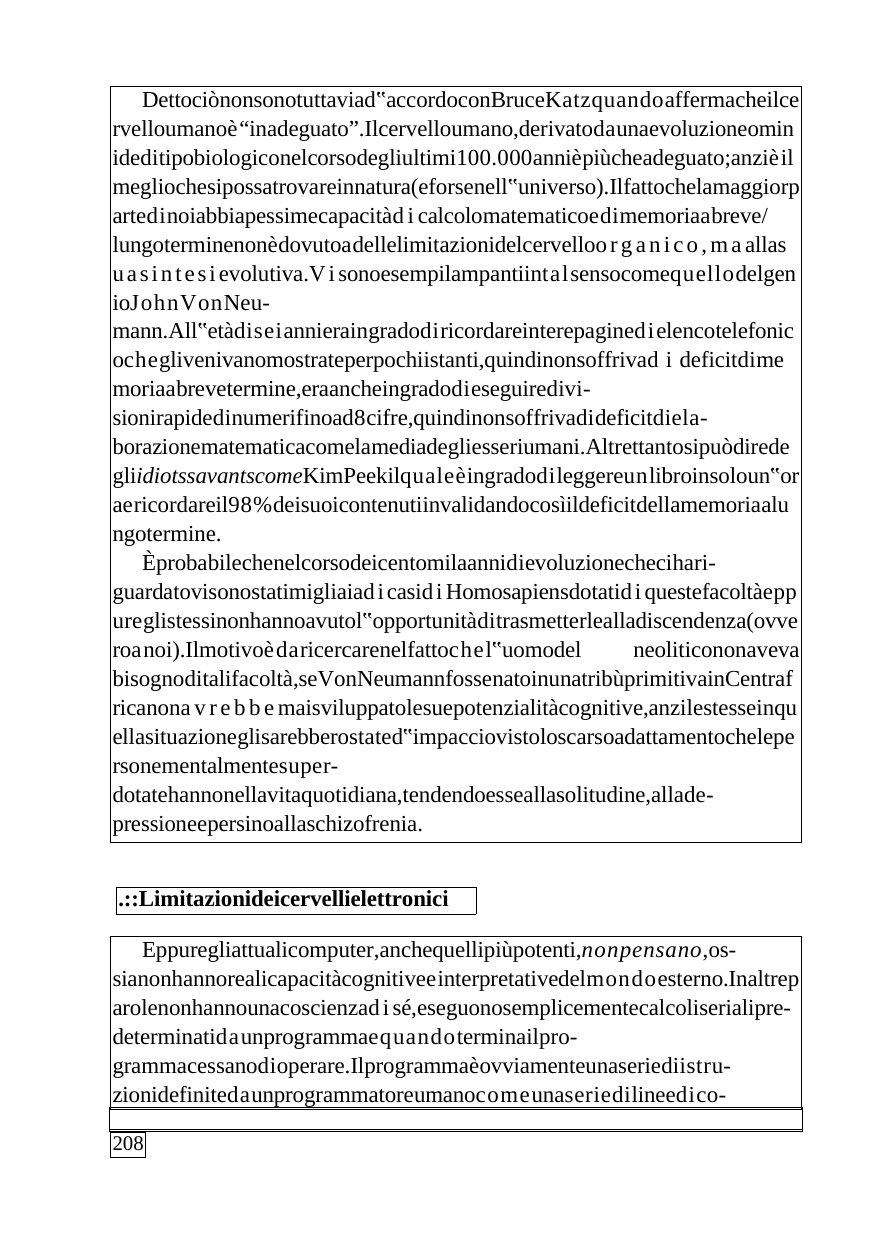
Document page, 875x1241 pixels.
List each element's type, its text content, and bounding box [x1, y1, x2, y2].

text Eppuregliattualicomputer,anchequellipiùpotenti,nonpensano,os-sianonhannorealicapacitàcognitiveeinterpretativedelmondoesterno.Inaltreparolenonhannounacoscienzadisé,eseguonosemplicementecalcoliserialipre-determinatidaunprogrammaequandoterminailpro-grammacessanodioperare.Ilprogrammaèovviamenteunaseriediistru-zionidefinitedaunprogrammatoreumanocomeunaseriedilineedico- [112, 937, 800, 1107]
text 208 [112, 1133, 145, 1155]
text Èprobabilechenelcorsodeicentomilaannidievoluzionechecihari-guardatovisonostatimigliaiadicasidiHomosapiensdotatidiquestefacoltàeppureglistessinonhannoavutol‟opportunitàditrasmetterlealladiscendenza(ovveroanoi).Ilmotivoèdaricercarenelfattochel‟uomodel neoliticononaveva bisognoditalifacoltà,seVonNeumannfossenatoinunatribùprimitivainCentrafricanonavrebbemaisviluppatolesuepotenzialitàcognitive,anzilestesseinquellasituazioneglisarebberostated‟impacciovistoloscarsoadattamentochelepersonementalmentesuper-dotatehannonellavitaquotidiana,tendendoesseallasolitudine,allade-pressioneepersinoallaschizofrenia. [112, 549, 799, 836]
text Dettociònonsonotuttaviad‟accordoconBruceKatzquandoaffermacheilcervelloumanoè“inadeguato”.Ilcervelloumano,derivatodaunaevoluzioneominideditipobiologiconelcorsodegliultimi100.000annièpiùcheadeguato;anzièilmegliochesipossatrovareinnatura(eforsenell‟universo).Ilfattochelamaggiorpartedinoiabbiapessimecapacitàdicalcolomatematicoedimemoriaabreve/lungoterminenonèdovutoadellelimitazionidelcervelloorganico,maallasuasintesievolutiva.VisonoesempilampantiintalsensocomequellodelgenioJohnVonNeu-mann.All‟etàdiseiannieraingradodiricordareinterepaginedielencotelefonicocheglivenivanomostrateperpochiistanti,quindinonsoffrivadideficitdimemoriaabrevetermine,eraancheingradodieseguiredivi-sionirapidedinumerifinoad8cifre,quindinonsoffrivadideficitdiela-borazionematematicacomelamediadegliesseriumani.AltrettantosipuòdiredegliidiotssavantscomeKimPeekilqualeèingradodileggereunlibroinsoloun‟oraericordareil98%deisuoicontenutiinvalidandocosìildeficitdellamemoriaalungotermine. [112, 87, 800, 547]
text .::Limitazionideicervellielettronici [118, 888, 476, 912]
